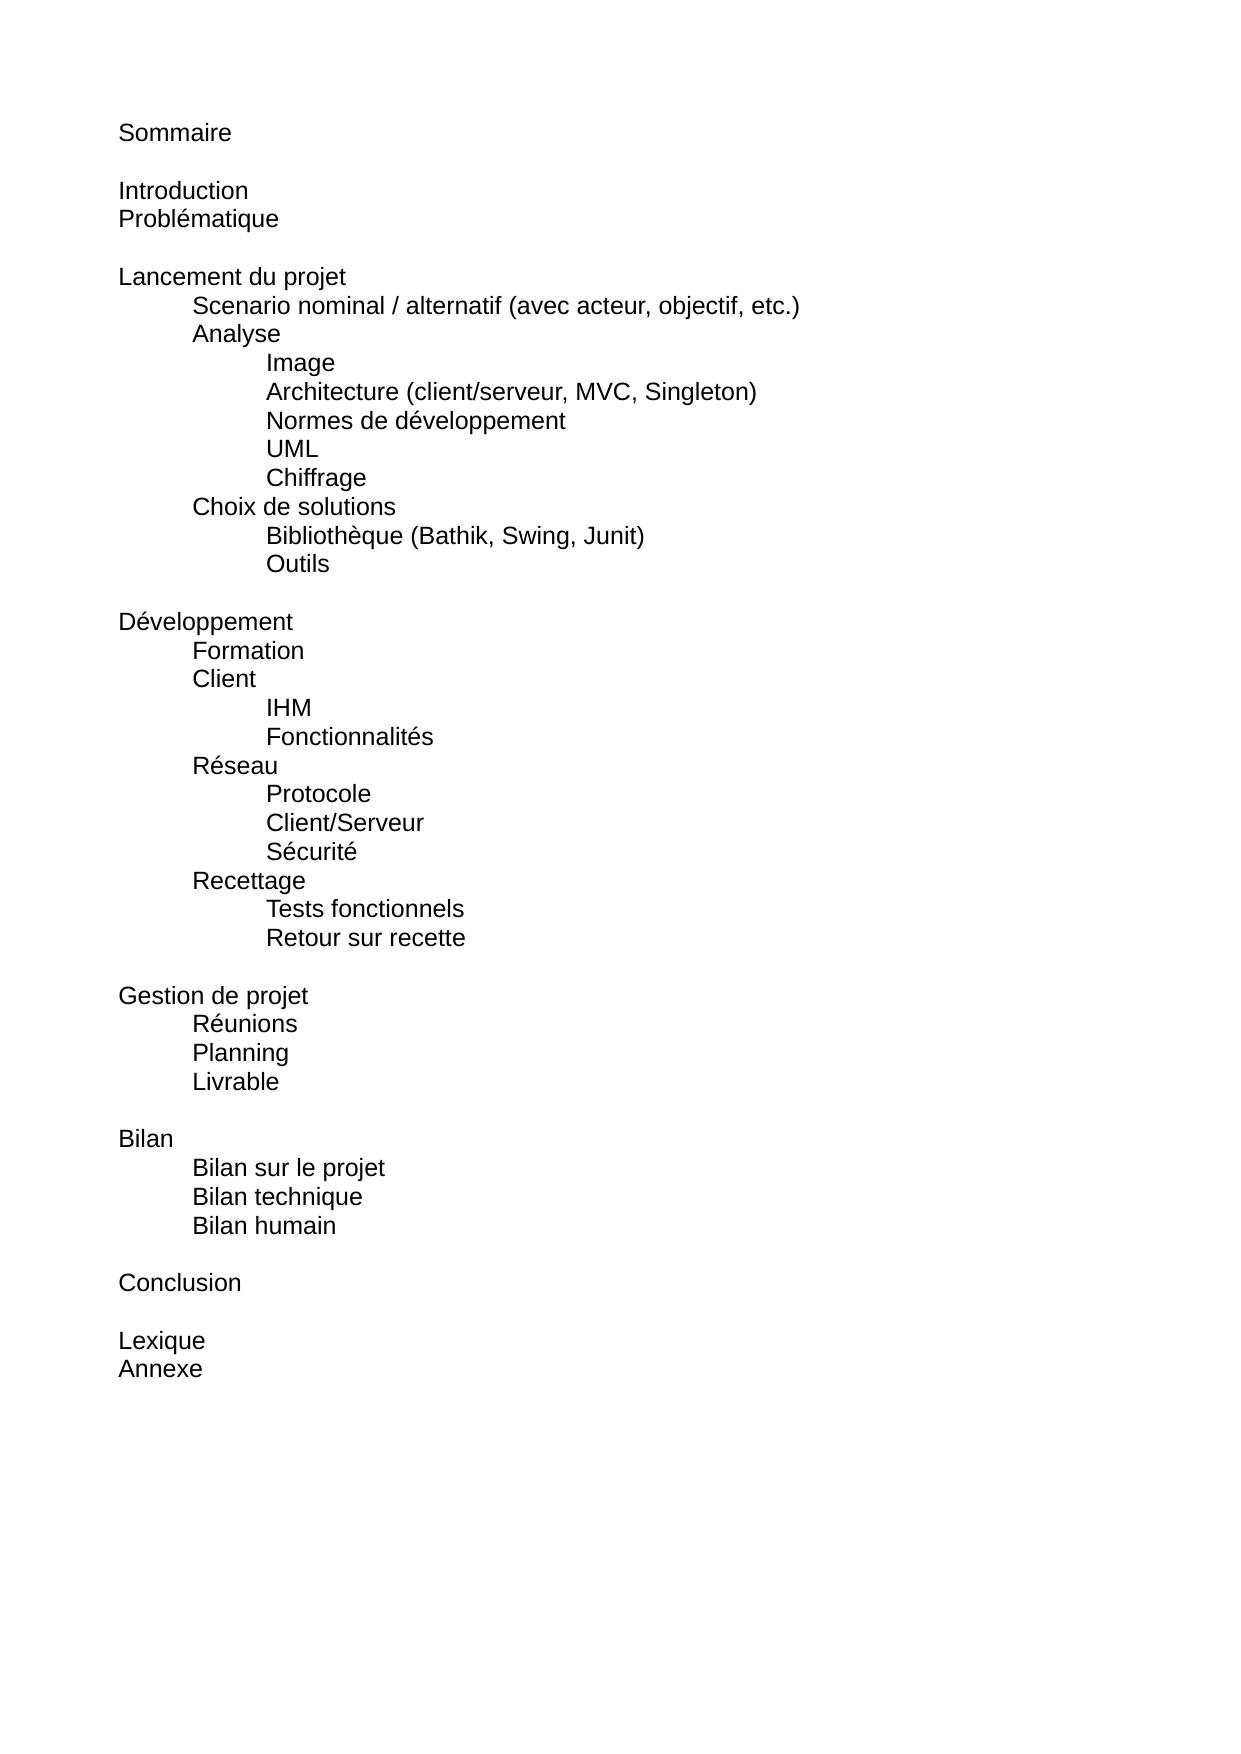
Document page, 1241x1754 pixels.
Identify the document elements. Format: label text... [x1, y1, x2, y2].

text Choix de solutions [118, 492, 1122, 521]
text Sécurité [118, 837, 1122, 866]
text Image [118, 348, 1122, 377]
text Recettage [118, 866, 1122, 894]
text Annexe [118, 1354, 1122, 1383]
text Développement [118, 607, 1122, 636]
text Tests fonctionnels [118, 894, 1122, 923]
text Client [118, 664, 1122, 693]
text Analyse [118, 319, 1122, 348]
text Réseau [118, 751, 1122, 779]
text Fonctionnalités [118, 722, 1122, 751]
text IHM [118, 693, 1122, 722]
text Architecture (client/serveur, MVC, Singleton) [118, 377, 1122, 406]
text Livrable [118, 1067, 1122, 1096]
text Bilan sur le projet [118, 1153, 1122, 1182]
text Bilan technique [118, 1182, 1122, 1211]
text Outils [118, 549, 1122, 578]
text Introduction [118, 176, 1122, 204]
text Formation [118, 636, 1122, 664]
text Bilan humain [118, 1211, 1122, 1239]
text Scenario nominal / alternatif (avec acteur, objectif, etc.) [118, 291, 1122, 319]
text Bilan [118, 1124, 1122, 1153]
text Lexique [118, 1326, 1122, 1354]
text Planning [118, 1038, 1122, 1067]
text Lancement du projet [118, 262, 1122, 291]
text Client/Serveur [118, 808, 1122, 837]
text Problématique [118, 204, 1122, 233]
text Protocole [118, 779, 1122, 808]
text Bibliothèque (Bathik, Swing, Junit) [118, 521, 1122, 549]
text Conclusion [118, 1268, 1122, 1297]
text Réunions [118, 1009, 1122, 1038]
text Normes de développement [118, 406, 1122, 434]
text Chiffrage [118, 463, 1122, 492]
text UML [118, 434, 1122, 463]
text Sommaire [118, 118, 1122, 147]
text Retour sur recette [118, 923, 1122, 952]
text Gestion de projet [118, 981, 1122, 1009]
